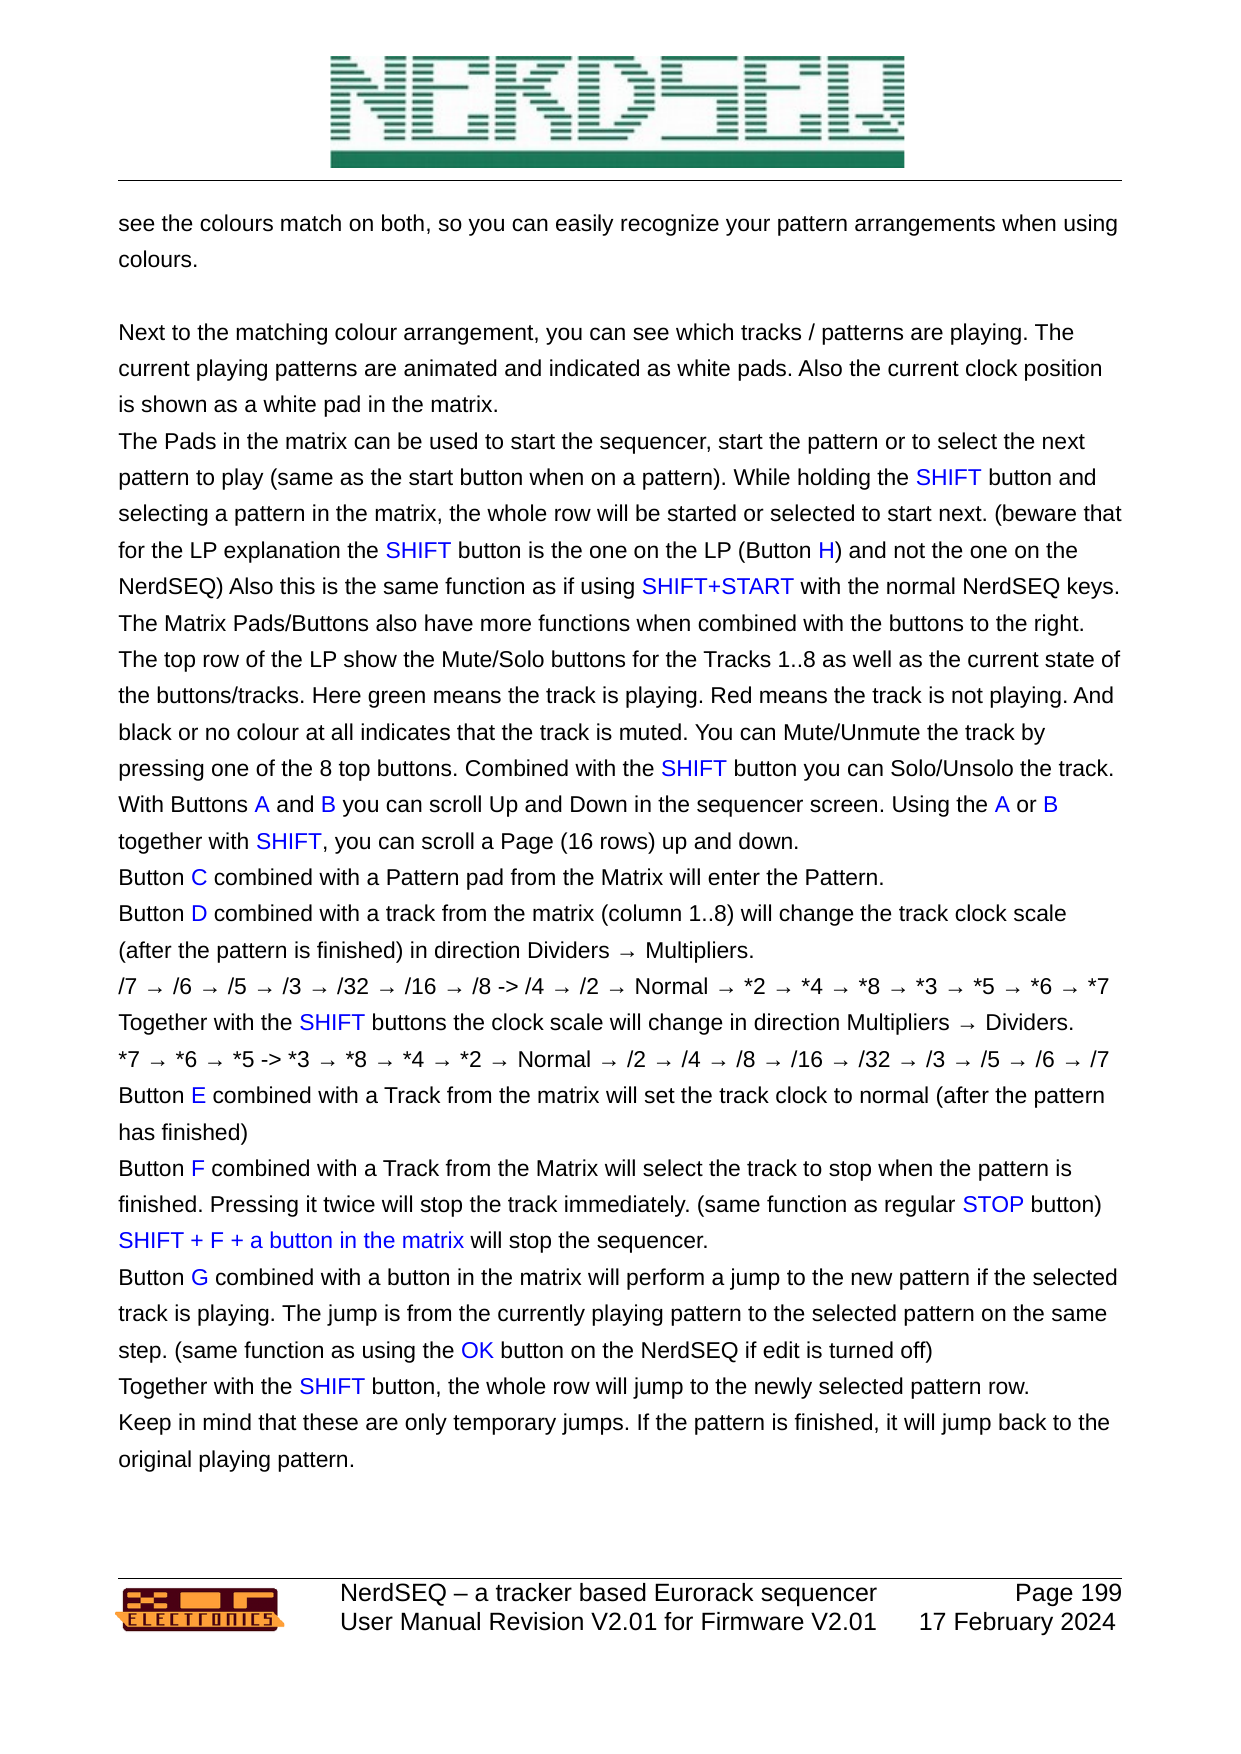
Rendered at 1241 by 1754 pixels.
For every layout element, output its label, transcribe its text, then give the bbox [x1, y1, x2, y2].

text The Pads in the matrix can be used to start the sequencer, start the pattern or to select the next pattern to play (same as the start button when on a pattern). While holding the SHIFT button and selecting a pattern in the matrix, the whole row will be started or selected to start next. (beware that for the LP explanation the SHIFT button is the one on the LP (Button H) and not the one on the NerdSEQ) Also this is the same function as if using SHIFT+START with the normal NerdSEQ keys. The Matrix Pads/Buttons also have more functions when combined with the buttons to the right. [118, 428, 1122, 636]
text Next to the matching colour arrangement, you can see which tracks / patterns are playing. The current playing patterns are animated and indicated as white pads. Also the current clock position is shown as a white pad in the matrix. [118, 319, 1122, 418]
text Together with the SHIFT buttons the clock scale will change in direction Multipliers → Dividers. *7 → *6 → *5 -> *3 → *8 → *4 → *2 → Normal → /2 → /4 → /8 → /16 → /32 → /3 → /5 → /6 → /7 [118, 1009, 1122, 1072]
text Button G combined with a button in the matrix will perform a jump to the new pattern if the selected track is playing. The jump is from the currently playing pattern to the selected pattern on the same step. (same function as using the OK button on the NerdSEQ if edit is turned off) Together with the SHIFT button, the whole row will jump to the newly selected pattern row. Keep in mind that these are only temporary jumps. If the pattern is finished, it will jump back to the original playing pattern. [118, 1264, 1122, 1472]
text Button E combined with a Track from the matrix will set the track clock to normal (after the pattern has finished) [118, 1082, 1122, 1145]
text Button C combined with a Pattern pad from the Matrix will enter the Pattern. [118, 864, 1122, 890]
text see the colours match on both, so you can easily recognize your pattern arrangements when using colours. [118, 209, 1122, 272]
text SHIFT + F + a button in the matrix will stop the sequencer. [118, 1227, 1122, 1254]
text Button D combined with a track from the matrix (column 1..8) will change the track clock scale (after the pattern is finished) in direction Dividers → Multipliers. /7 → /6 → /5 → /3 → /32 → /16 → /8 -> /4 → /2 → Normal → *2 → *4 → *8 → *3 → *5 → *6 → *7 [118, 900, 1122, 999]
picture [115, 1584, 285, 1634]
text With Buttons A and B you can scroll Up and Down in the sequencer screen. Using the A or B together with SHIFT, you can scroll a Page (16 rows) up and down. [118, 791, 1122, 854]
text Button F combined with a Track from the Matrix will select the track to stop when the pattern is finished. Pressing it twice will stop the track immediately. (same function as regular STOP button) [118, 1155, 1122, 1217]
picture [330, 56, 905, 168]
text The top row of the LP show the Mute/Solo buttons for the Tracks 1..8 as well as the current state of the buttons/tracks. Here green means the track is playing. Red means the track is not playing. And black or no colour at all indicates that the track is muted. You can Mute/Unmute the track by pressing one of the 8 top buttons. Combined with the SHIFT button you can Solo/Unsolo the track. [118, 646, 1122, 781]
